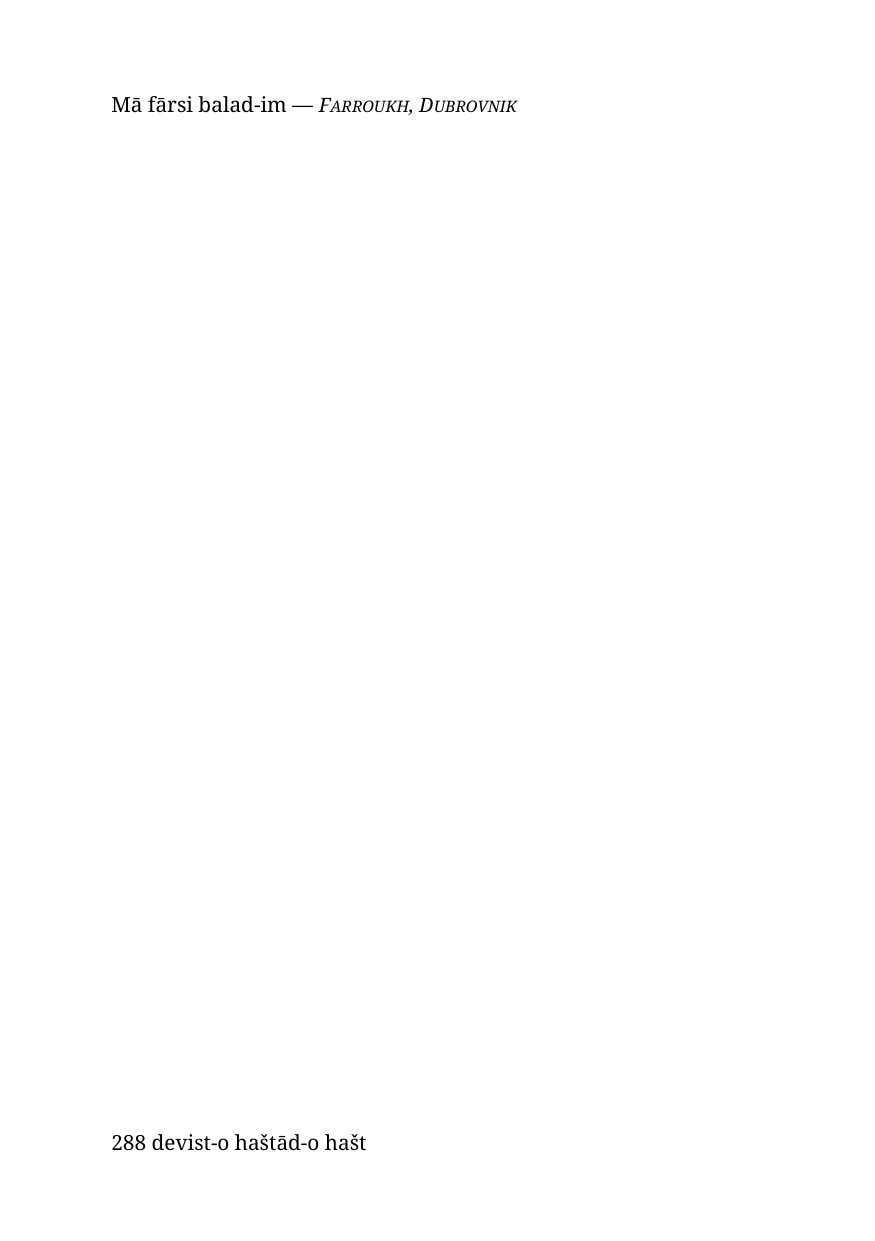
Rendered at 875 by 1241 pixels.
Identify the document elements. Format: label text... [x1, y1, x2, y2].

text 288 devist-o haštād-o hašt [111, 1128, 763, 1157]
